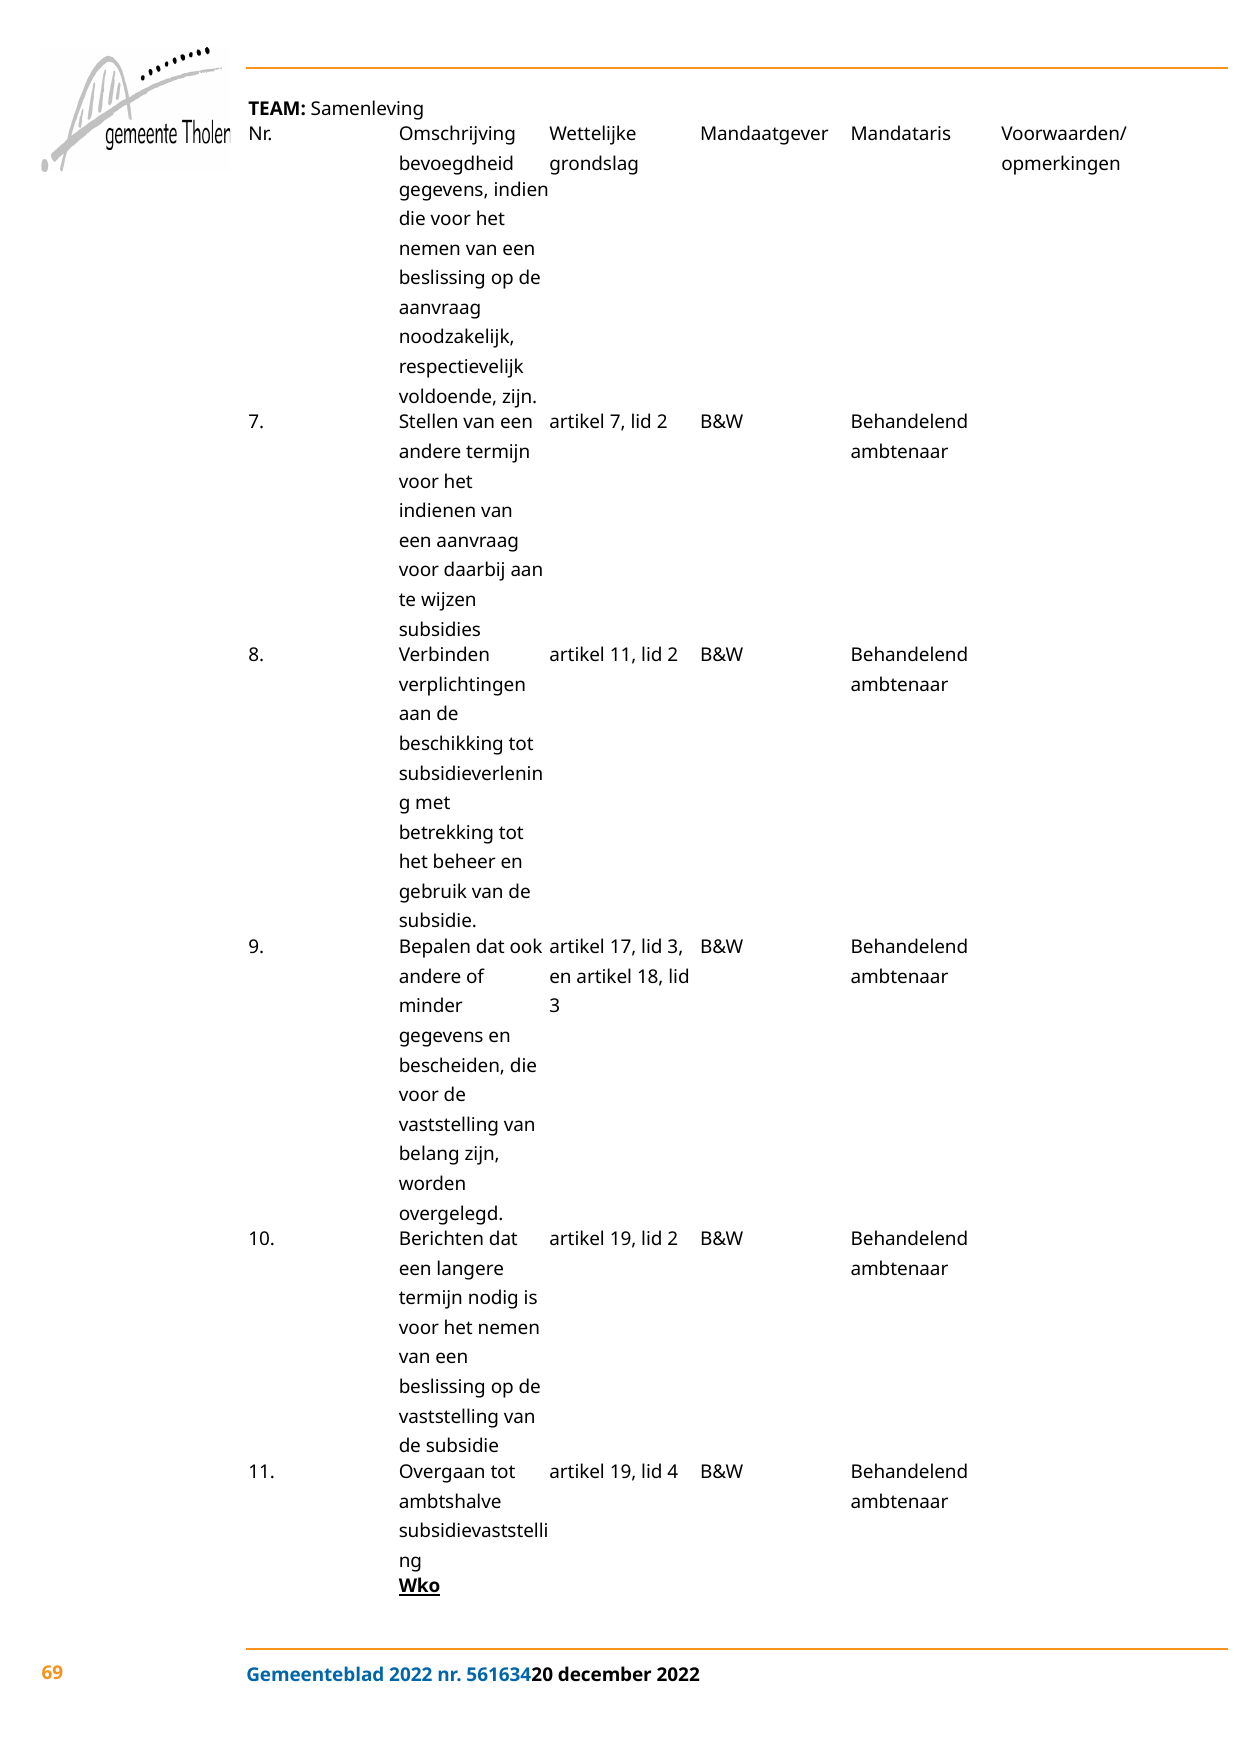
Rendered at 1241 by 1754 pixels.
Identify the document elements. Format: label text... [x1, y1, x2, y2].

table_cell B&W [700, 1225, 850, 1458]
table_cell B&W [700, 934, 850, 1225]
table_cell artikel 17, lid 3, en artikel 18, lid 3 [549, 934, 700, 1225]
table_cell Wko [399, 1573, 549, 1598]
table_header TEAM: Samenleving [248, 95, 1152, 121]
table_cell [248, 176, 398, 409]
table_cell 11. [248, 1458, 398, 1573]
table_cell Omschrijving bevoegdheid [399, 121, 549, 176]
table_cell Behandelend ambtenaar [850, 934, 1001, 1225]
table_cell [549, 1573, 700, 1598]
table_cell [700, 176, 850, 409]
table_cell 9. [248, 934, 398, 1225]
table_cell [1001, 641, 1152, 933]
table_cell artikel 11, lid 2 [549, 641, 700, 933]
table_cell B&W [700, 1458, 850, 1573]
table_cell 7. [248, 409, 398, 641]
table_cell Verbinden verplichtingen aan de beschikking tot subsidieverlening met betrekking tot het beheer en gebruik van de subsidie. [399, 641, 549, 933]
table_cell Wettelijke grondslag [549, 121, 700, 176]
table_cell artikel 19, lid 4 [549, 1458, 700, 1573]
table_cell Voorwaarden/opmerkingen [1001, 121, 1152, 176]
table_cell Bepalen dat ook andere of minder gegevens en bescheiden, die voor de vaststelling van belang zijn, worden overgelegd. [399, 934, 549, 1225]
table_cell [1001, 176, 1152, 409]
table_cell [850, 1573, 1001, 1598]
table_cell artikel 7, lid 2 [549, 409, 700, 641]
picture [41, 47, 231, 172]
table_cell Behandelend ambtenaar [850, 1225, 1001, 1458]
table_cell [248, 1573, 398, 1598]
table_cell Behandelend ambtenaar [850, 641, 1001, 933]
table_cell Overgaan tot ambtshalve subsidievaststelling [399, 1458, 549, 1573]
table_cell Berichten dat een langere termijn nodig is voor het nemen van een beslissing op de vaststelling van de subsidie [399, 1225, 549, 1458]
table_cell gegevens, indien die voor het nemen van een beslissing op de aanvraag noodzakelijk, respectievelijk voldoende, zijn. [399, 176, 549, 409]
table_cell Nr. [248, 121, 398, 176]
table_cell [1001, 1458, 1152, 1573]
table_cell [1001, 1225, 1152, 1458]
table_cell Behandelend ambtenaar [850, 1458, 1001, 1573]
table_cell [1001, 934, 1152, 1225]
table_cell B&W [700, 409, 850, 641]
table_cell [700, 1573, 850, 1598]
table_cell 8. [248, 641, 398, 933]
table_cell [1001, 409, 1152, 641]
table_cell artikel 19, lid 2 [549, 1225, 700, 1458]
table_cell [549, 176, 700, 409]
table_cell [1001, 1573, 1152, 1598]
table_cell Mandaatgever [700, 121, 850, 176]
table_cell B&W [700, 641, 850, 933]
table_cell [850, 176, 1001, 409]
table_cell 10. [248, 1225, 398, 1458]
table_cell Behandelend ambtenaar [850, 409, 1001, 641]
table_cell Stellen van een andere termijn voor het indienen van een aanvraag voor daarbij aan te wijzen subsidies [399, 409, 549, 641]
table_cell Mandataris [850, 121, 1001, 176]
